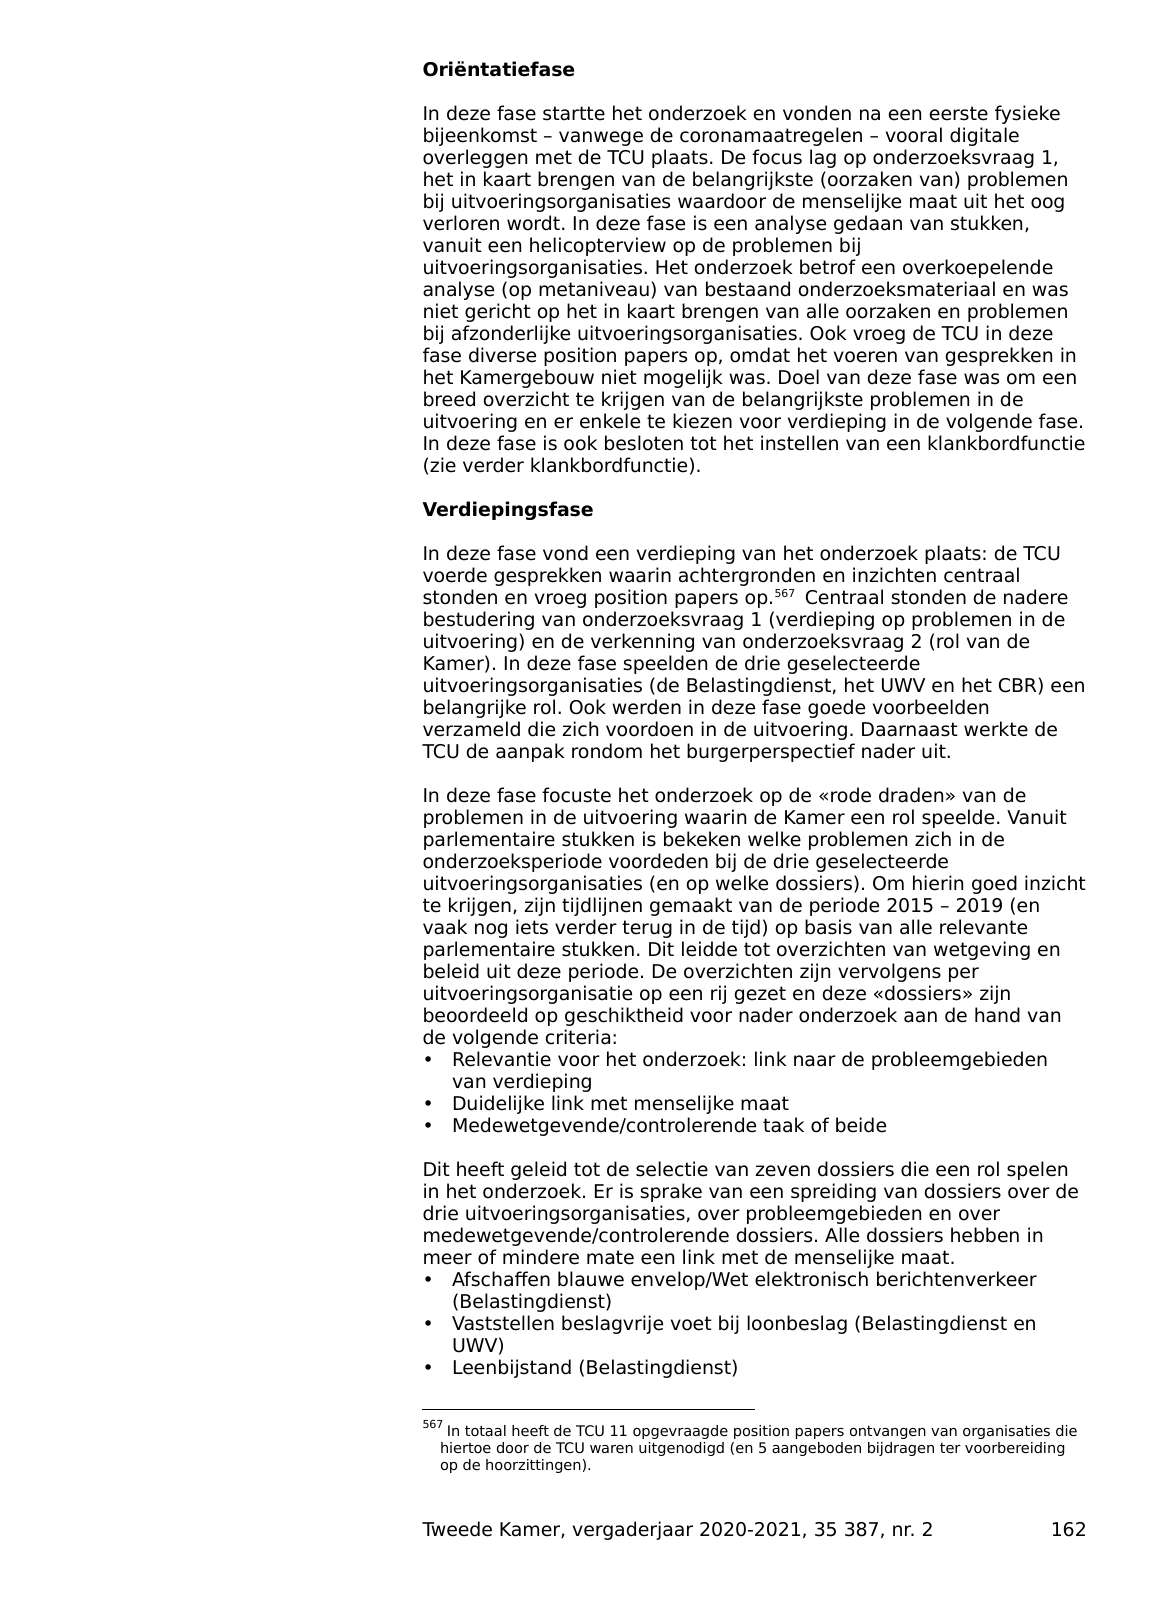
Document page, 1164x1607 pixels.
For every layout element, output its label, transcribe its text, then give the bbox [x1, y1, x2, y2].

text In totaal heeft de TCU 11 opgevraagde position papers ontvangen van organisaties die hiertoe door de TCU waren uitgenodigd (en 5 aangeboden bijdragen ter voorbereiding op de hoorzittingen). [422, 1418, 1087, 1474]
subtitle Oriëntatiefase [422, 59, 1087, 81]
text • Leenbijstand (Belastingdienst) [422, 1357, 1087, 1379]
text • Duidelijke link met menselijke maat [422, 1093, 1087, 1115]
text In deze fase startte het onderzoek en vonden na een eerste fysieke bijeenkomst – vanwege de coronamaatregelen – vooral digitale overleggen met de TCU plaats. De focus lag op onderzoeksvraag 1, het in kaart brengen van de belangrijkste (oorzaken van) problemen bij uitvoeringsorganisaties waardoor de menselijke maat uit het oog verloren wordt. In deze fase is een analyse gedaan van stukken, vanuit een helicopterview op de problemen bij uitvoeringsorganisaties. Het onderzoek betrof een overkoepelende analyse (op metaniveau) van bestaand onderzoeksmateriaal en was niet gericht op het in kaart brengen van alle oorzaken en problemen bij afzonderlijke uitvoeringsorganisaties. Ook vroeg de TCU in deze fase diverse position papers op, omdat het voeren van gesprekken in het Kamergebouw niet mogelijk was. Doel van deze fase was om een breed overzicht te krijgen van de belangrijkste problemen in de uitvoering en er enkele te kiezen voor verdieping in de volgende fase. In deze fase is ook besloten tot het instellen van een klankbordfunctie (zie verder klankbordfunctie). [422, 103, 1087, 477]
text Dit heeft geleid tot de selectie van zeven dossiers die een rol spelen in het onderzoek. Er is sprake van een spreiding van dossiers over de drie uitvoeringsorganisaties, over probleemgebieden en over medewetgevende/controlerende dossiers. Alle dossiers hebben in meer of mindere mate een link met de menselijke maat. [422, 1159, 1087, 1269]
text In deze fase focuste het onderzoek op de «rode draden» van de problemen in de uitvoering waarin de Kamer een rol speelde. Vanuit parlementaire stukken is bekeken welke problemen zich in de onderzoeksperiode voordeden bij de drie geselecteerde uitvoeringsorganisaties (en op welke dossiers). Om hierin goed inzicht te krijgen, zijn tijdlijnen gemaakt van de periode 2015 – 2019 (en vaak nog iets verder terug in de tijd) op basis van alle relevante parlementaire stukken. Dit leidde tot overzichten van wetgeving en beleid uit deze periode. De overzichten zijn vervolgens per uitvoeringsorganisatie op een rij gezet en deze «dossiers» zijn beoordeeld op geschiktheid voor nader onderzoek aan de hand van de volgende criteria: [422, 785, 1087, 1049]
text • Vaststellen beslagvrije voet bij loonbeslag (Belastingdienst en UWV) [422, 1313, 1087, 1357]
text • Medewetgevende/controlerende taak of beide [422, 1115, 1087, 1137]
text • Afschaffen blauwe envelop/Wet elektronisch berichtenverkeer (Belastingdienst) [422, 1269, 1087, 1313]
text • Relevantie voor het onderzoek: link naar de probleemgebieden van verdieping [422, 1049, 1087, 1093]
text In deze fase vond een verdieping van het onderzoek plaats: de TCU voerde gesprekken waarin achtergronden en inzichten centraal stonden en vroeg position papers op. Centraal stonden de nadere bestudering van onderzoeksvraag 1 (verdieping op problemen in de uitvoering) en de verkenning van onderzoeksvraag 2 (rol van de Kamer). In deze fase speelden de drie geselecteerde uitvoeringsorganisaties (de Belastingdienst, het UWV en het CBR) een belangrijke rol. Ook werden in deze fase goede voorbeelden verzameld die zich voordoen in de uitvoering. Daarnaast werkte de TCU de aanpak rondom het burgerperspectief nader uit. [422, 543, 1087, 763]
subtitle Verdiepingsfase [422, 499, 1087, 521]
